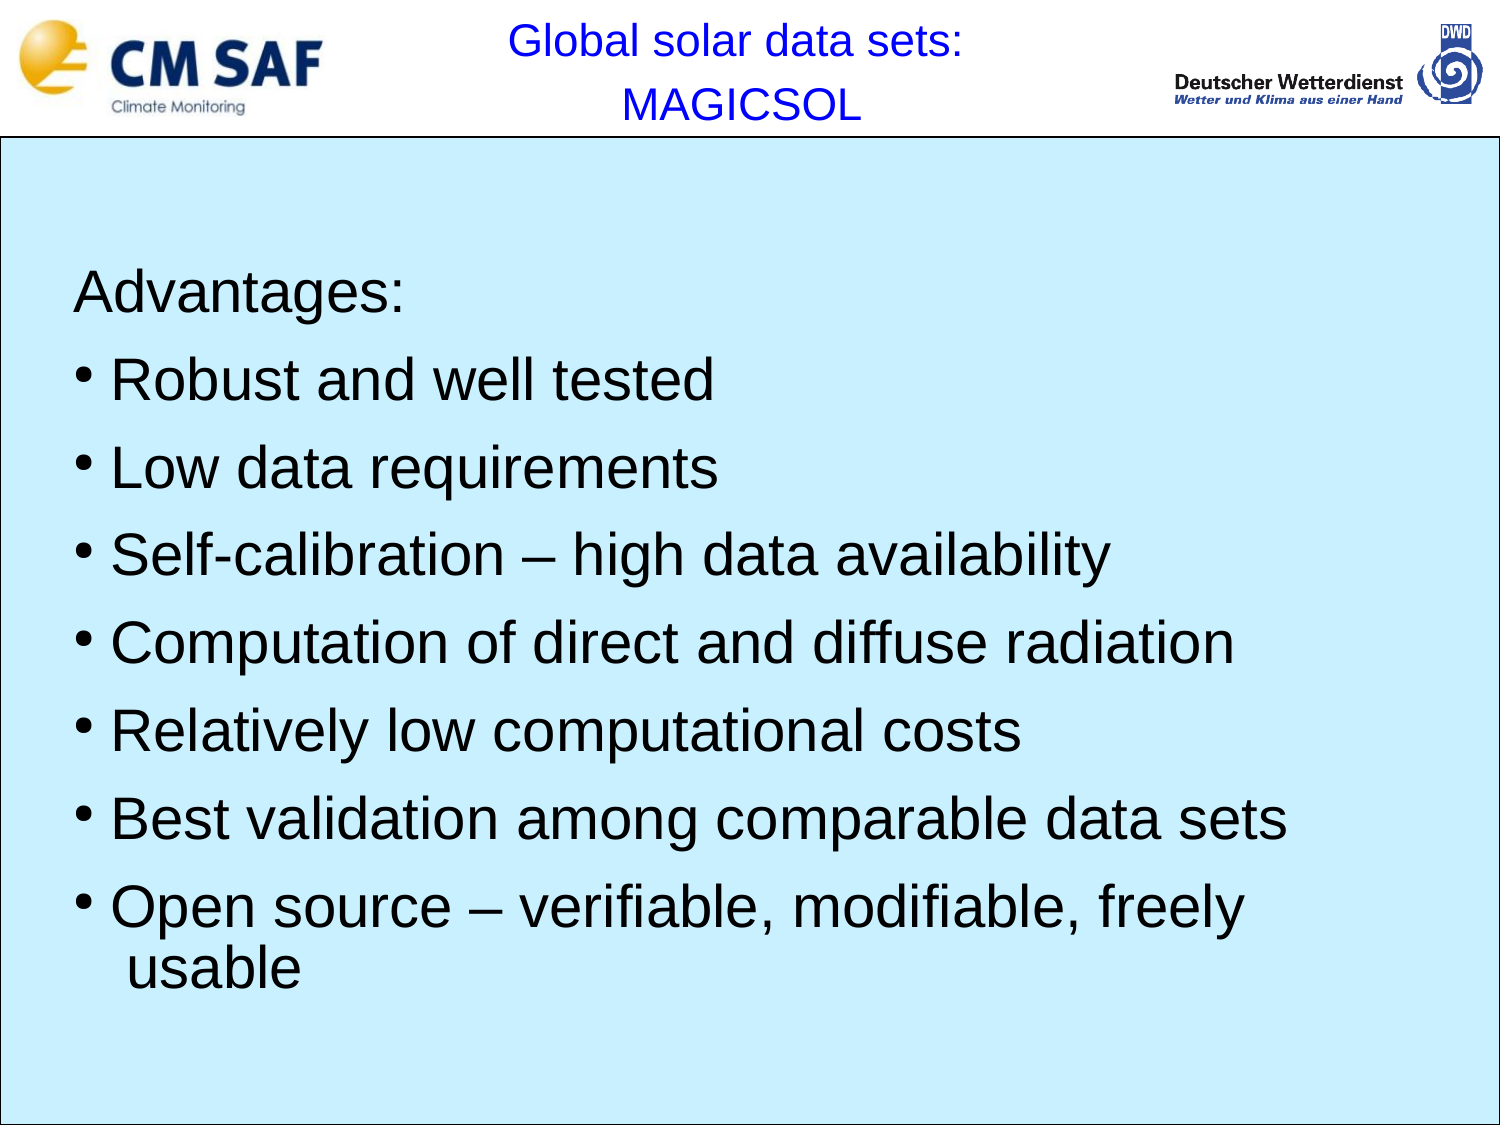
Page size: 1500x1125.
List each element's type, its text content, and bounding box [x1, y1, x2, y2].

picture [17, 19, 325, 117]
list Advantages: Robust and well tested Low data requirements Self-calibration – high data availability Computation of direct and diffuse radiation Relatively low computational costs Best validation among comparable data sets Open source – verifiable, modifiable, freely usable [73, 263, 1423, 1006]
picture [1175, 24, 1483, 104]
text_box Global solar data sets: MAGICSOL [312, 1, 1172, 80]
